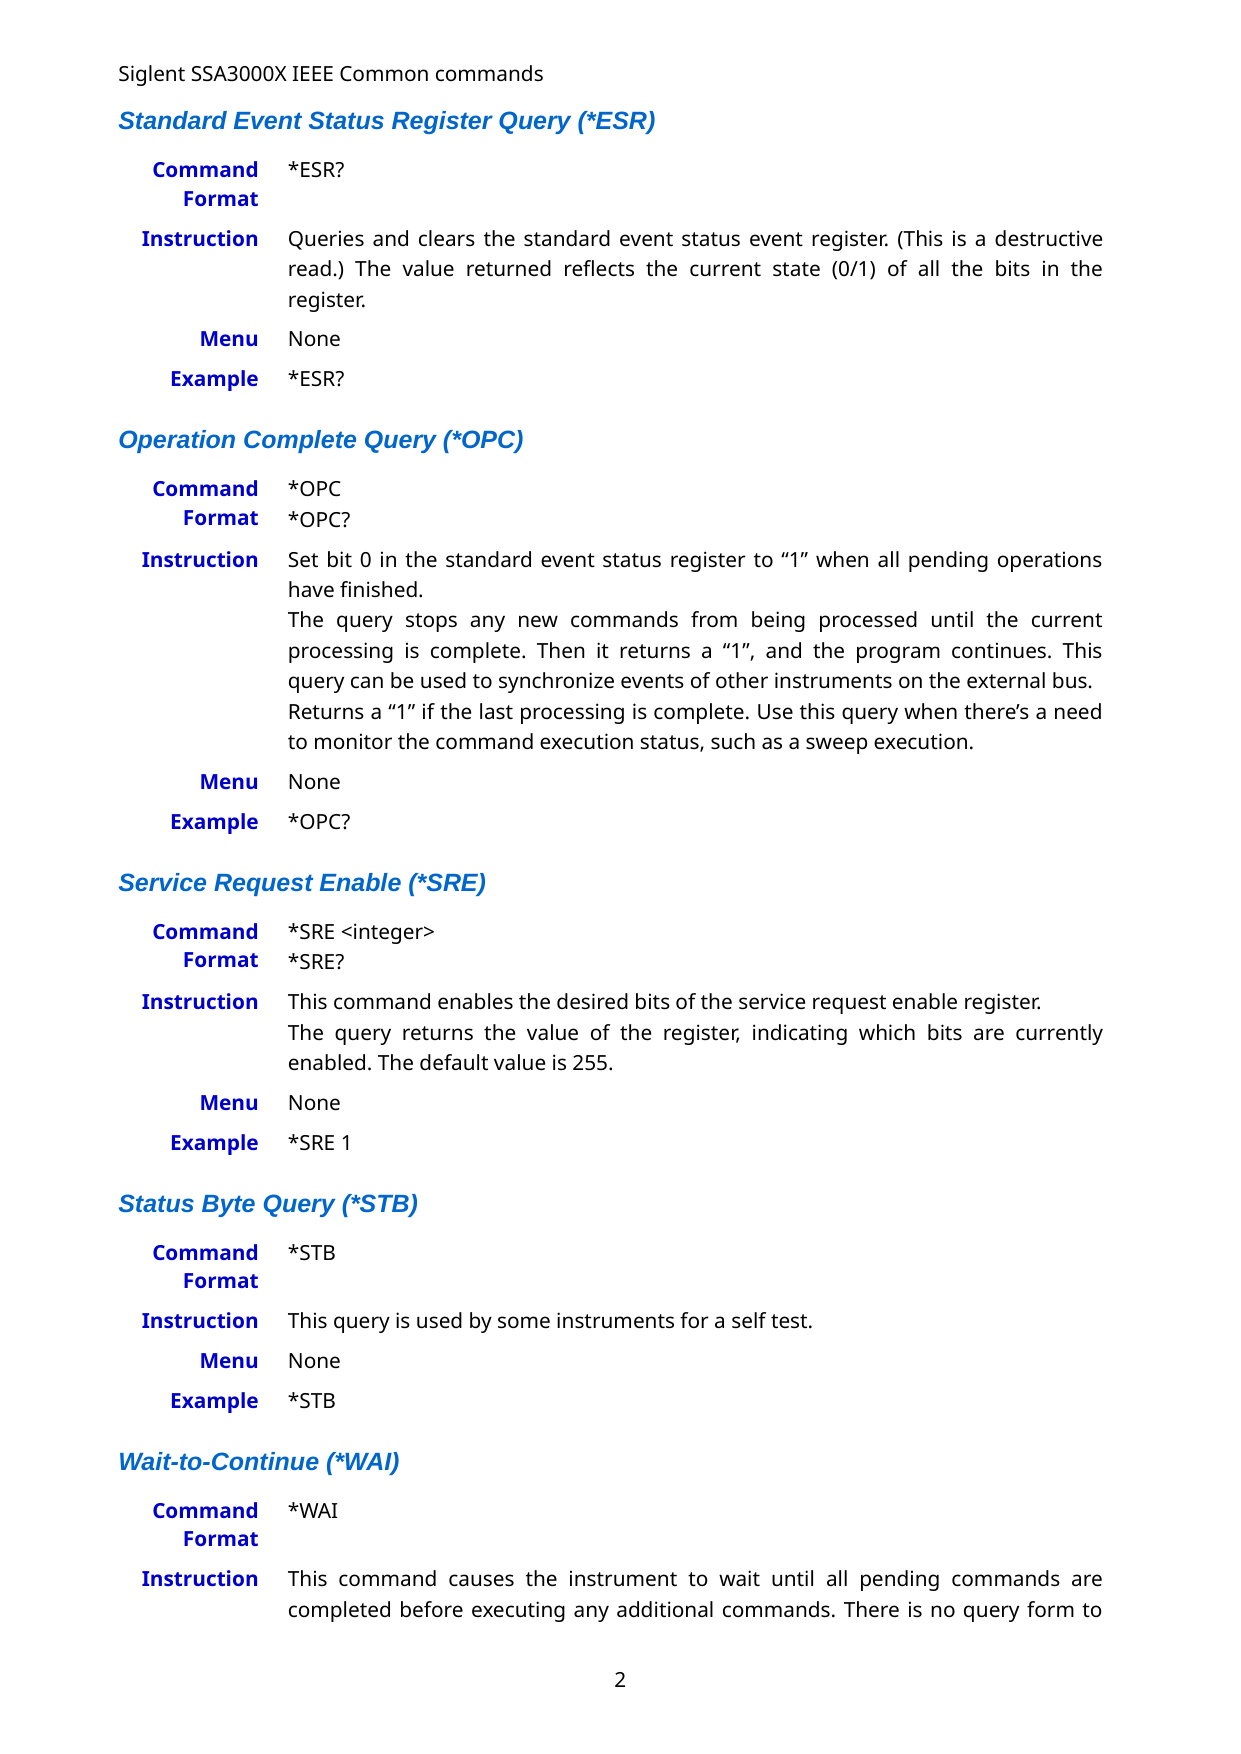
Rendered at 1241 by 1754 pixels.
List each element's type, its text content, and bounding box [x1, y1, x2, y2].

table_cell This command causes the instrument to wait until all pending commands are completed before executing any additional commands. There is no query form to [282, 1559, 1122, 1629]
table_cell Menu [118, 1083, 282, 1122]
table_cell None [282, 761, 1122, 801]
table_header *SRE <integer> *SRE? [282, 911, 1122, 982]
table_cell Instruction [118, 539, 282, 761]
table_cell None [282, 1341, 1122, 1380]
table_cell Example [118, 801, 282, 841]
table_cell *ESR? [282, 359, 1122, 399]
table_cell *SRE 1 [282, 1122, 1122, 1162]
table_header Command Format [118, 1490, 282, 1559]
table_cell None [282, 1083, 1122, 1122]
table_cell Example [118, 1380, 282, 1420]
table_cell Menu [118, 319, 282, 359]
table_cell Instruction [118, 1301, 282, 1341]
table_cell Instruction [118, 982, 282, 1082]
table_cell Example [118, 1122, 282, 1162]
subtitle Status Byte Query (*STB) [118, 1189, 1122, 1217]
table_header Command Format [118, 911, 282, 982]
table_cell Queries and clears the standard event status event register. (This is a destructive read.) The value returned reflects the current state (0/1) of all the bits in the register. [282, 218, 1122, 319]
table_cell Set bit 0 in the standard event status register to “1” when all pending operations have finished. The query stops any new commands from being processed until the current processing is complete. Then it returns a “1”, and the program continues. This query can be used to synchronize events of other instruments on the external bus. Returns a “1” if the last processing is complete. Use this query when there’s a need to monitor the command execution status, such as a sweep execution. [282, 539, 1122, 761]
table_cell Instruction [118, 218, 282, 319]
table_cell Menu [118, 1341, 282, 1380]
table_cell Menu [118, 761, 282, 801]
table_header Command Format [118, 1232, 282, 1301]
subtitle Wait-to-Continue (*WAI) [118, 1447, 1122, 1476]
table_header *ESR? [282, 150, 1122, 218]
table_cell This command enables the desired bits of the service request enable register. The query returns the value of the register, indicating which bits are currently enabled. The default value is 255. [282, 982, 1122, 1082]
table_cell Instruction [118, 1559, 282, 1629]
table_cell *OPC? [282, 801, 1122, 841]
table_cell Example [118, 359, 282, 399]
table_header *STB [282, 1232, 1122, 1301]
subtitle Operation Complete Query (*OPC) [118, 425, 1122, 454]
table_cell None [282, 319, 1122, 359]
table_header Command Format [118, 150, 282, 218]
table_cell This query is used by some instruments for a self test. [282, 1301, 1122, 1341]
subtitle Standard Event Status Register Query (*ESR) [118, 106, 1122, 135]
subtitle Service Request Enable (*SRE) [118, 868, 1122, 897]
table_header *OPC *OPC? [282, 469, 1122, 539]
table_header Command Format [118, 469, 282, 539]
table_header *WAI [282, 1490, 1122, 1559]
table_cell *STB [282, 1380, 1122, 1420]
